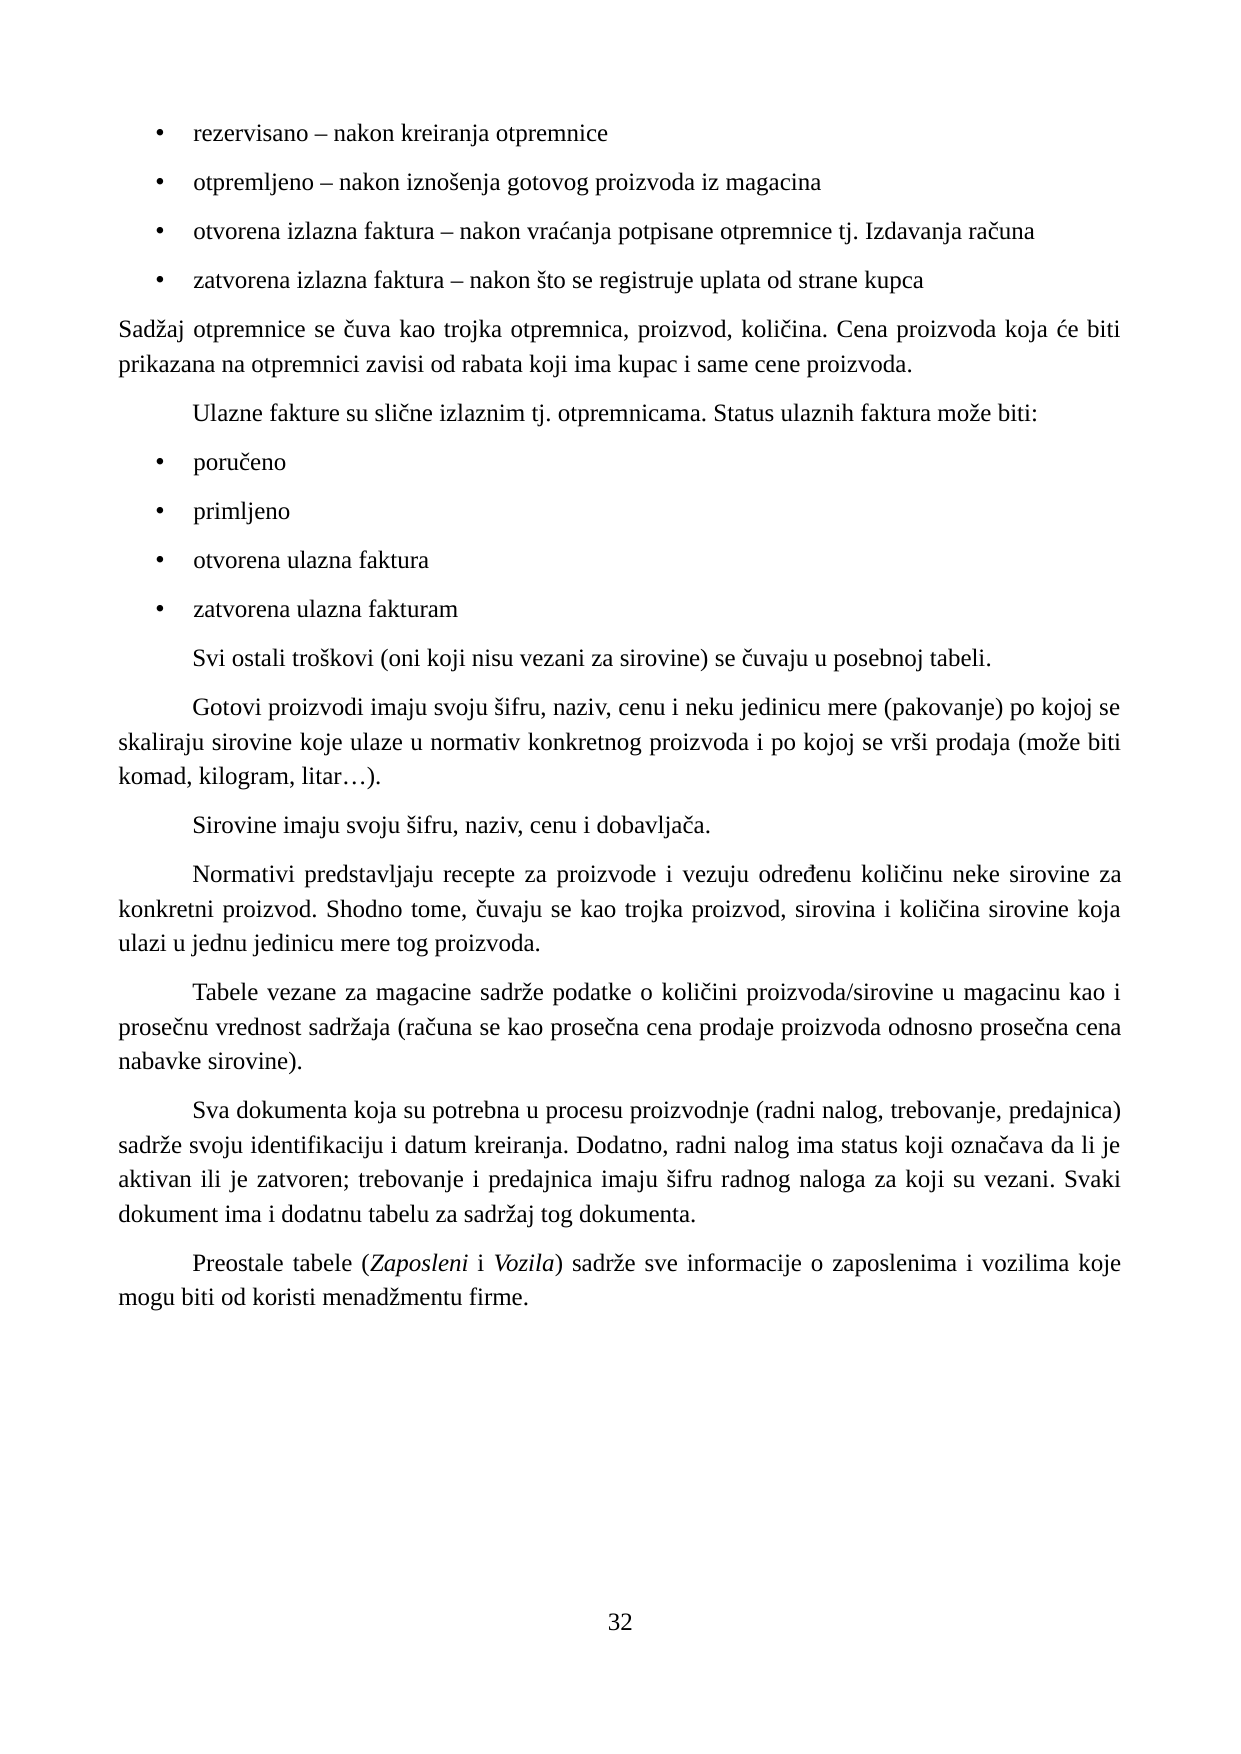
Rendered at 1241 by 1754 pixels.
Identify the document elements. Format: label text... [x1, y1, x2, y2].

list otpremljeno – nakon iznošenja gotovog proizvoda iz magacina [156, 167, 1122, 196]
text Tabele vezane za magacine sadrže podatke o količini proizvoda/sirovine u magacinu kao i prosečnu vrednost sadržaja (računa se kao prosečna cena prodaje proizvoda odnosno prosečna cena nabavke sirovine). [118, 977, 1122, 1075]
text Gotovi proizvodi imaju svoju šifru, naziv, cenu i neku jedinicu mere (pakovanje) po kojoj se skaliraju sirovine koje ulaze u normativ konkretnog proizvoda i po kojoj se vrši prodaja (može biti komad, kilogram, litar…). [118, 692, 1122, 790]
text Svi ostali troškovi (oni koji nisu vezani za sirovine) se čuvaju u posebnoj tabeli. [118, 643, 1122, 672]
list otvorena izlazna faktura – nakon vraćanja potpisane otpremnice tj. Izdavanja računa [156, 216, 1122, 245]
text Ulazne fakture su slične izlaznim tj. otpremnicama. Status ulaznih faktura može biti: [118, 398, 1122, 427]
list zatvorena izlazna faktura – nakon što se registruje uplata od strane kupca [156, 265, 1122, 294]
text Sirovine imaju svoju šifru, naziv, cenu i dobavljača. [118, 810, 1122, 839]
list primljeno [156, 496, 1122, 525]
text Preostale tabele (Zaposleni i Vozila) sadrže sve informacije o zaposlenima i vozilima koje mogu biti od koristi menadžmentu firme. [118, 1248, 1122, 1311]
list zatvorena ulazna fakturam [156, 594, 1122, 623]
list otvorena ulazna faktura [156, 545, 1122, 574]
list poručeno [156, 447, 1122, 476]
list rezervisano – nakon kreiranja otpremnice [156, 118, 1122, 147]
text Normativi predstavljaju recepte za proizvode i vezuju određenu količinu neke sirovine za konkretni proizvod. Shodno tome, čuvaju se kao trojka proizvod, sirovina i količina sirovine koja ulazi u jednu jedinicu mere tog proizvoda. [118, 859, 1122, 957]
text Sadžaj otpremnice se čuva kao trojka otpremnica, proizvod, količina. Cena proizvoda koja će biti prikazana na otpremnici zavisi od rabata koji ima kupac i same cene proizvoda. [118, 314, 1122, 378]
text Sva dokumenta koja su potrebna u procesu proizvodnje (radni nalog, trebovanje, predajnica) sadrže svoju identifikaciju i datum kreiranja. Dodatno, radni nalog ima status koji označava da li je aktivan ili je zatvoren; trebovanje i predajnica imaju šifru radnog naloga za koji su vezani. Svaki dokument ima i dodatnu tabelu za sadržaj tog dokumenta. [118, 1095, 1122, 1228]
